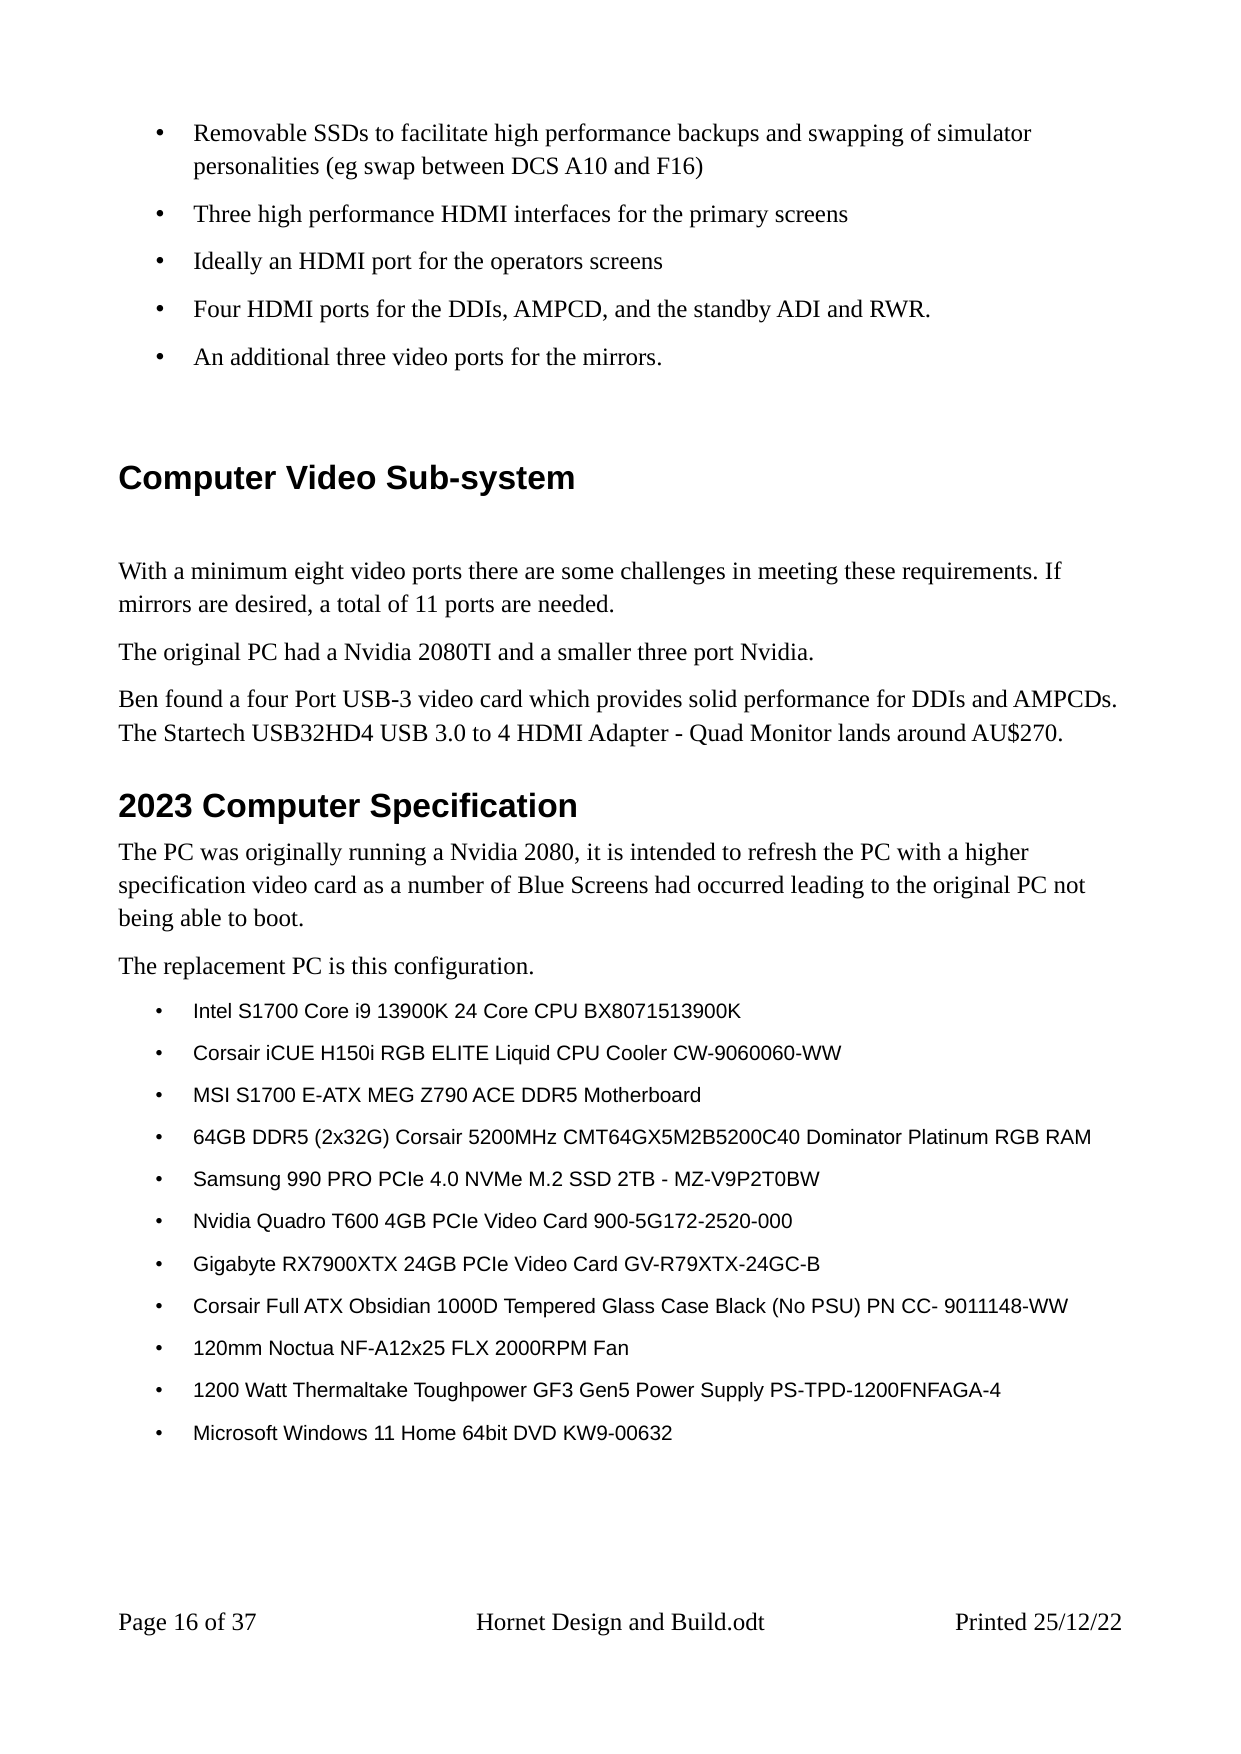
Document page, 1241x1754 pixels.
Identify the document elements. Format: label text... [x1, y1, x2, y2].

list MSI S1700 E-ATX MEG Z790 ACE DDR5 Motherboard [155, 1083, 1122, 1107]
text The PC was originally running a Nvidia 2080, it is intended to refresh the PC with a higher specification video card as a number of Blue Screens had occurred leading to the original PC not being able to boot. [118, 837, 1122, 932]
list Corsair iCUE H150i RGB ELITE Liquid CPU Cooler CW-9060060-WW [155, 1041, 1122, 1065]
list Microsoft Windows 11 Home 64bit DVD KW9-00632 [155, 1420, 1122, 1444]
list 1200 Watt Thermaltake Toughpower GF3 Gen5 Power Supply PS-TPD-1200FNFAGA-4 [155, 1378, 1122, 1402]
list An additional three video ports for the mirrors. [156, 342, 1122, 370]
list Four HDMI ports for the DDIs, AMPCD, and the standby ADI and RWR. [156, 294, 1122, 323]
list Ideally an HDMI port for the operators screens [156, 246, 1122, 275]
text With a minimum eight video ports there are some challenges in meeting these requirements. If mirrors are desired, a total of 11 ports are needed. [118, 556, 1122, 618]
list 64GB DDR5 (2x32G) Corsair 5200MHz CMT64GX5M2B5200C40 Dominator Platinum RGB RAM [155, 1125, 1122, 1149]
list Intel S1700 Core i9 13900K 24 Core CPU BX8071513900K [155, 998, 1122, 1022]
subtitle Computer Video Sub-system [118, 458, 1122, 496]
list Samsung 990 PRO PCIe 4.0 NVMe M.2 SSD 2TB - MZ-V9P2T0BW [155, 1167, 1122, 1191]
list Gigabyte RX7900XTX 24GB PCIe Video Card GV-R79XTX-24GC-B [155, 1252, 1122, 1276]
list 120mm Noctua NF-A12x25 FLX 2000RPM Fan [155, 1336, 1122, 1360]
list Nvidia Quadro T600 4GB PCIe Video Card 900-5G172-2520-000 [155, 1209, 1122, 1233]
text The replacement PC is this configuration. [118, 951, 1122, 979]
list Removable SSDs to facilitate high performance backups and swapping of simulator personalities (eg swap between DCS A10 and F16) [156, 118, 1122, 180]
subtitle 2023 Computer Specification [118, 786, 1122, 825]
list Corsair Full ATX Obsidian 1000D Tempered Glass Case Black (No PSU) PN CC- 9011148-WW [155, 1294, 1122, 1318]
list Three high performance HDMI interfaces for the primary screens [156, 199, 1122, 227]
text Ben found a four Port USB-3 video card which provides solid performance for DDIs and AMPCDs. The Startech USB32HD4 USB 3.0 to 4 HDMI Adapter - Quad Monitor lands around AU$270. [118, 684, 1122, 746]
text The original PC had a Nvidia 2080TI and a smaller three port Nvidia. [118, 637, 1122, 666]
